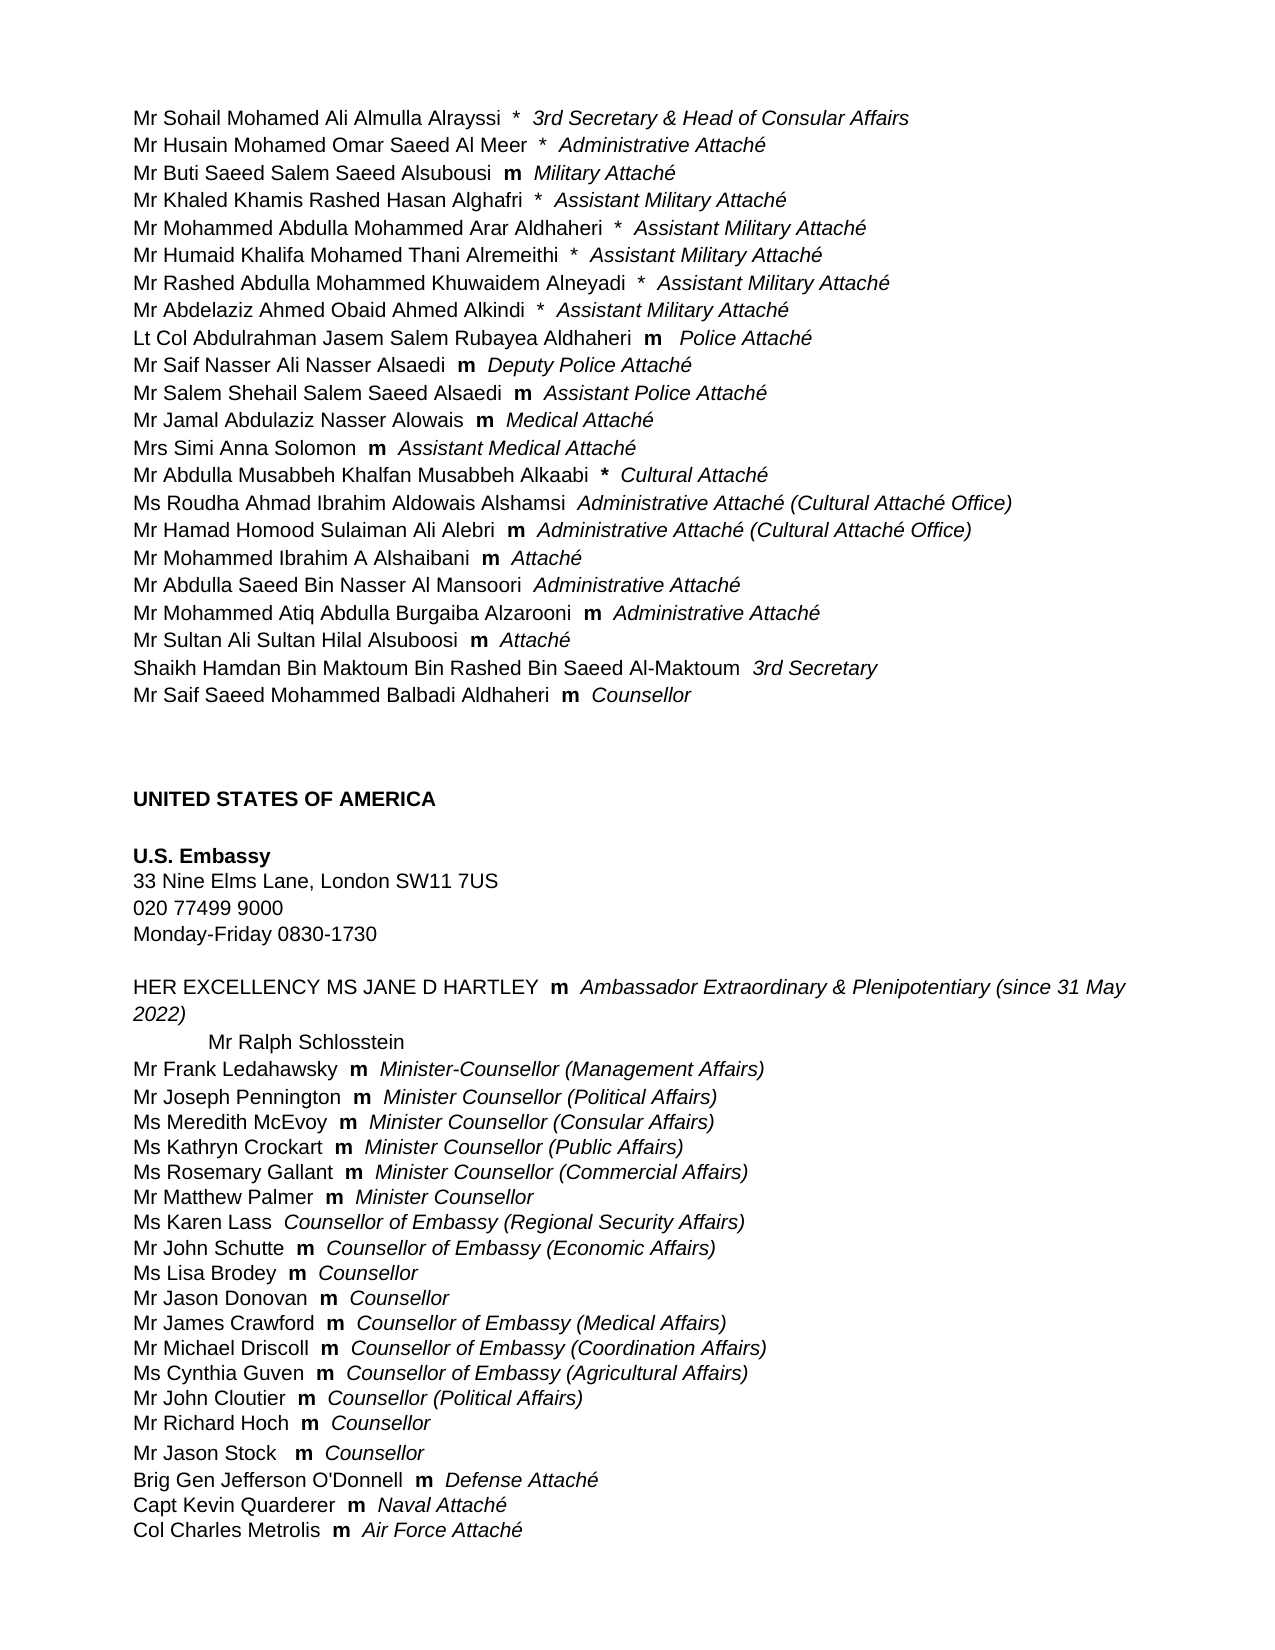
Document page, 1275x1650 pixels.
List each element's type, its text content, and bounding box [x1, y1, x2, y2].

text Mrs Simi Anna Solomon m Assistant Medical Attaché [133, 436, 1181, 459]
text Mr Mohammed Atiq Abdulla Burgaiba Alzarooni m Administrative Attaché [133, 601, 1181, 624]
text Mr Sultan Ali Sultan Hilal Alsuboosi m Attaché [133, 628, 1181, 652]
text Ms Rosemary Gallant m Minister Counsellor (Commercial Affairs) [133, 1160, 1181, 1184]
text Mr Abdulla Saeed Bin Nasser Al Mansoori Administrative Attaché [133, 573, 1181, 597]
text Mr Abdulla Musabbeh Khalfan Musabbeh Alkaabi * Cultural Attaché [133, 463, 1181, 487]
text Mr Buti Saeed Salem Saeed Alsubousi m Military Attaché [133, 161, 1181, 184]
text Mr Humaid Khalifa Mohamed Thani Alremeithi * Assistant Military Attaché [133, 243, 1181, 267]
text Mr Jason Stock m Counsellor [133, 1436, 1181, 1467]
text Mr Ralph Schlosstein [133, 1030, 1181, 1054]
text Col Charles Metrolis m Air Force Attaché [133, 1518, 1181, 1542]
text Mr Hamad Homood Sulaiman Ali Alebri m Administrative Attaché (Cultural Attaché Office) [133, 518, 1181, 542]
text Mr John Cloutier m Counsellor (Political Affairs) [133, 1386, 1181, 1410]
text Mr John Schutte m Counsellor of Embassy (Economic Affairs) [133, 1235, 1181, 1259]
text Mr Rashed Abdulla Mohammed Khuwaidem Alneyadi * Assistant Military Attaché [133, 271, 1181, 294]
text Mr Sohail Mohamed Ali Almulla Alrayssi * 3rd Secretary & Head of Consular Affairs [133, 106, 1181, 129]
text Mr Saif Nasser Ali Nasser Alsaedi m Deputy Police Attaché [133, 353, 1181, 377]
text Mr James Crawford m Counsellor of Embassy (Medical Affairs) [133, 1311, 1181, 1334]
text Mr Michael Driscoll m Counsellor of Embassy (Coordination Affairs) [133, 1336, 1181, 1360]
text Mr Jamal Abdulaziz Nasser Alowais m Medical Attaché [133, 408, 1181, 432]
text Ms Meredith McEvoy m Minister Counsellor (Consular Affairs) [133, 1110, 1181, 1134]
text Mr Richard Hoch m Counsellor [133, 1411, 1181, 1435]
text Mr Salem Shehail Salem Saeed Alsaedi m Assistant Police Attaché [133, 381, 1181, 404]
text Mr Mohammed Abdulla Mohammed Arar Aldhaheri * Assistant Military Attaché [133, 216, 1181, 239]
text Ms Cynthia Guven m Counsellor of Embassy (Agricultural Affairs) [133, 1361, 1181, 1385]
text Mr Joseph Pennington m Minister Counsellor (Political Affairs) [133, 1085, 1181, 1109]
text UNITED STATES OF AMERICA [133, 787, 1181, 811]
text 020 77499 9000 [133, 896, 1181, 919]
text Shaikh Hamdan Bin Maktoum Bin Rashed Bin Saeed Al-Maktoum 3rd Secretary [133, 656, 1181, 679]
text U.S. Embassy [133, 844, 1181, 868]
text Ms Karen Lass Counsellor of Embassy (Regional Security Affairs) [133, 1210, 1181, 1234]
text Mr Jason Donovan m Counsellor [133, 1286, 1181, 1309]
text Mr Saif Saeed Mohammed Balbadi Aldhaheri m Counsellor [133, 683, 1181, 707]
text 33 Nine Elms Lane, London SW11 7US [133, 869, 1181, 893]
text Ms Lisa Brodey m Counsellor [133, 1260, 1181, 1284]
text Mr Matthew Palmer m Minister Counsellor [133, 1185, 1181, 1209]
text Mr Abdelaziz Ahmed Obaid Ahmed Alkindi * Assistant Military Attaché [133, 298, 1181, 322]
text Capt Kevin Quarderer m Naval Attaché [133, 1493, 1181, 1517]
text Lt Col Abdulrahman Jasem Salem Rubayea Aldhaheri m Police Attaché [133, 326, 1181, 349]
text Mr Mohammed Ibrahim A Alshaibani m Attaché [133, 546, 1181, 569]
text Mr Husain Mohamed Omar Saeed Al Meer * Administrative Attaché [133, 133, 1181, 157]
text Ms Roudha Ahmad Ibrahim Aldowais Alshamsi Administrative Attaché (Cultural Attaché Office) [133, 491, 1181, 514]
text Monday-Friday 0830-1730 [133, 922, 1181, 946]
text HER EXCELLENCY MS JANE D HARTLEY m Ambassador Extraordinary & Plenipotentiary (since 31 May 2022) [133, 975, 1181, 1026]
text Mr Khaled Khamis Rashed Hasan Alghafri * Assistant Military Attaché [133, 188, 1181, 212]
text Mr Frank Ledahawsky m Minister-Counsellor (Management Affairs) [133, 1057, 1181, 1081]
text Ms Kathryn Crockart m Minister Counsellor (Public Affairs) [133, 1135, 1181, 1159]
text Brig Gen Jefferson O'Donnell m Defense Attaché [133, 1468, 1181, 1492]
